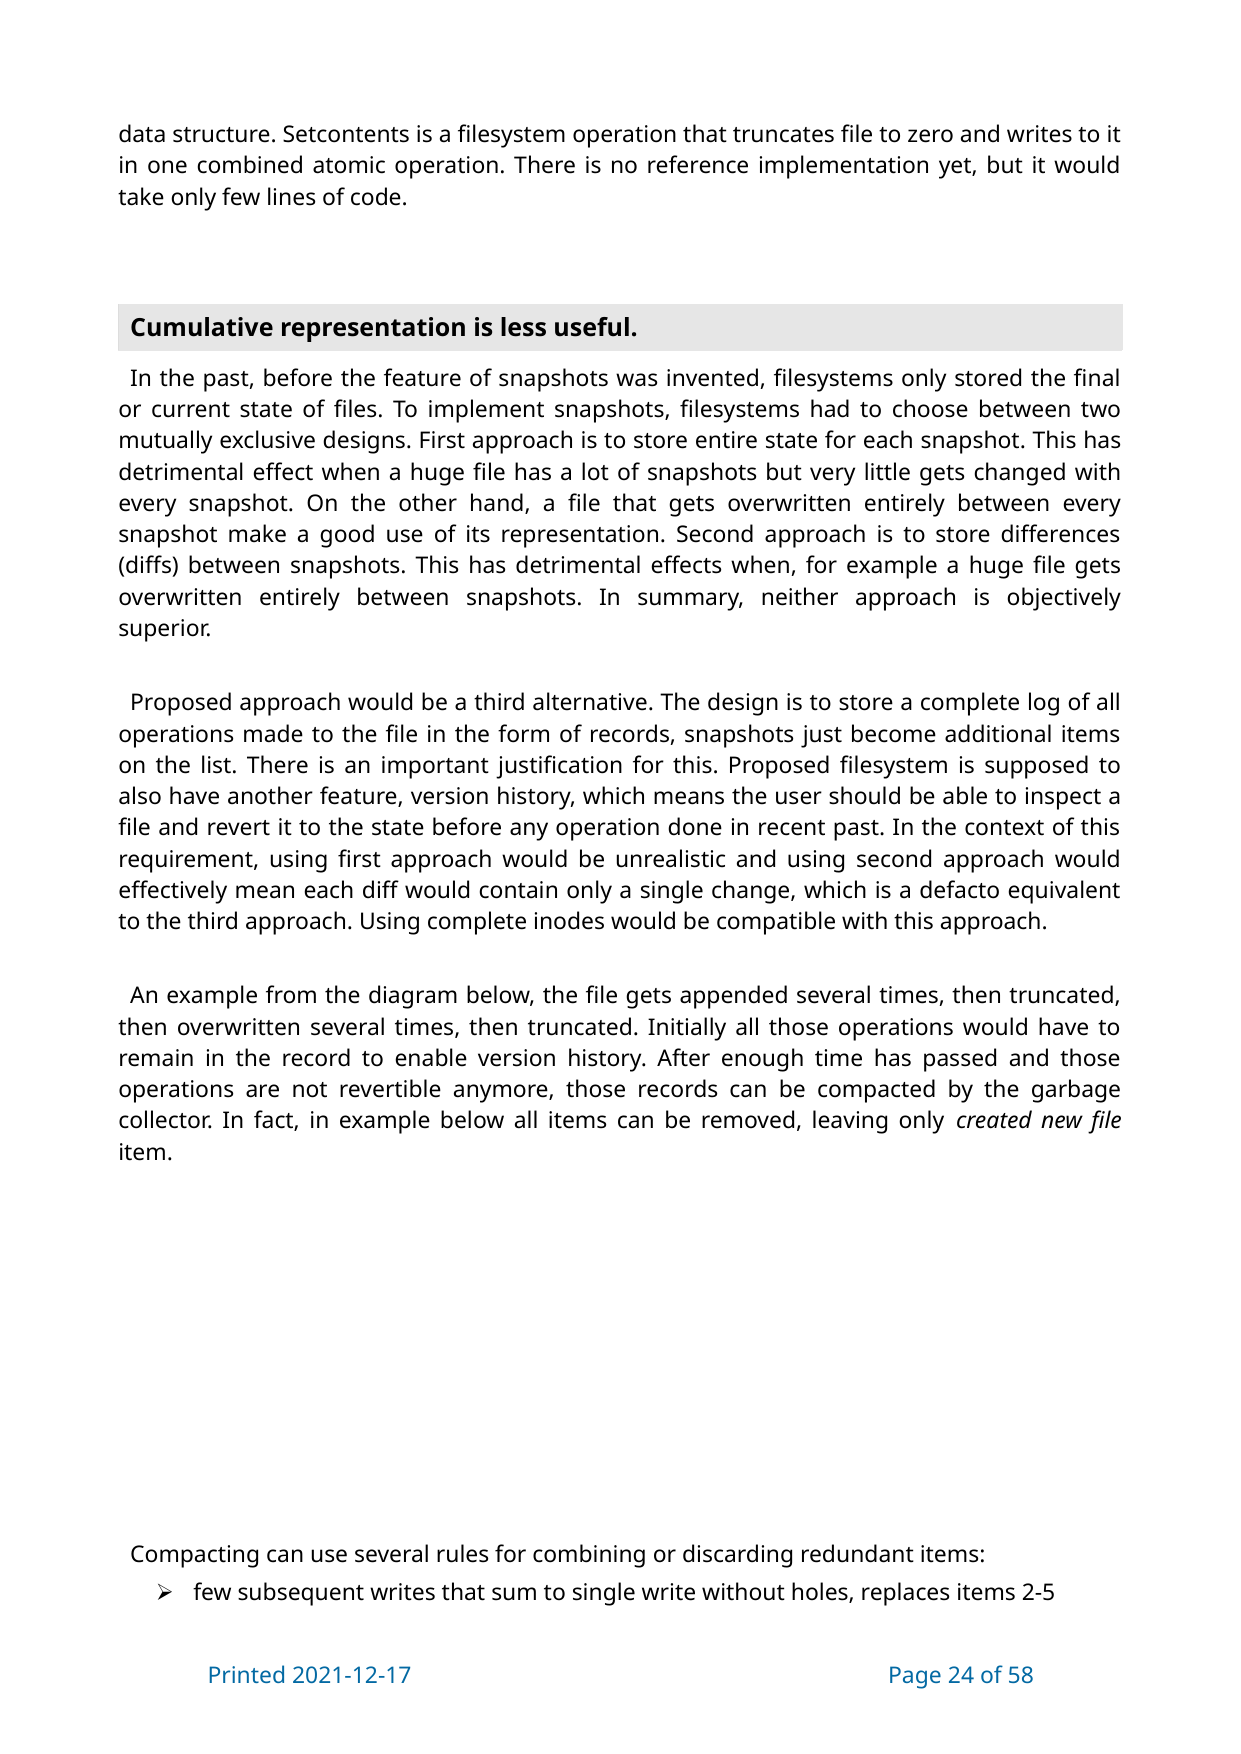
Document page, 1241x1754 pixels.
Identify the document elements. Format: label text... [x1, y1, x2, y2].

text data structure. Setcontents is a filesystem operation that truncates file to zero and writes to it in one combined atomic operation. There is no reference implementation yet, but it would take only few lines of code. [118, 118, 1122, 212]
text An example from the diagram below, the file gets appended several times, then truncated, then overwritten several times, then truncated. Initially all those operations would have to remain in the record to enable version history. After enough time has passed and those operations are not revertible anymore, those records can be compacted by the garbage collector. In fact, in example below all items can be removed, leaving only created new file item. [118, 979, 1122, 1167]
text Proposed approach would be a third alternative. The design is to store a complete log of all operations made to the file in the form of records, snapshots just become additional items on the list. There is an important justification for this. Proposed filesystem is supposed to also have another feature, version history, which means the user should be able to inspect a file and revert it to the state before any operation done in recent past. In the context of this requirement, using first approach would be unrealistic and using second approach would effectively mean each diff would contain only a single change, which is a defacto equivalent to the third approach. Using complete inodes would be compatible with this approach. [118, 686, 1122, 936]
list few subsequent writes that sum to single write without holes, replaces items 2-5 [156, 1575, 1122, 1607]
text Compacting can use several rules for combining or discarding redundant items: [118, 1538, 1122, 1569]
text In the past, before the feature of snapshots was invented, filesystems only stored the final or current state of files. To implement snapshots, filesystems had to choose between two mutually exclusive designs. First approach is to store entire state for each snapshot. This has detrimental effect when a huge file has a lot of snapshots but very little gets changed with every snapshot. On the other hand, a file that gets overwritten entirely between every snapshot make a good use of its representation. Second approach is to store differences (diffs) between snapshots. This has detrimental effects when, for example a huge file gets overwritten entirely between snapshots. In summary, neither approach is objectively superior. [118, 362, 1122, 643]
subtitle Cumulative representation is less useful. [119, 305, 1122, 350]
